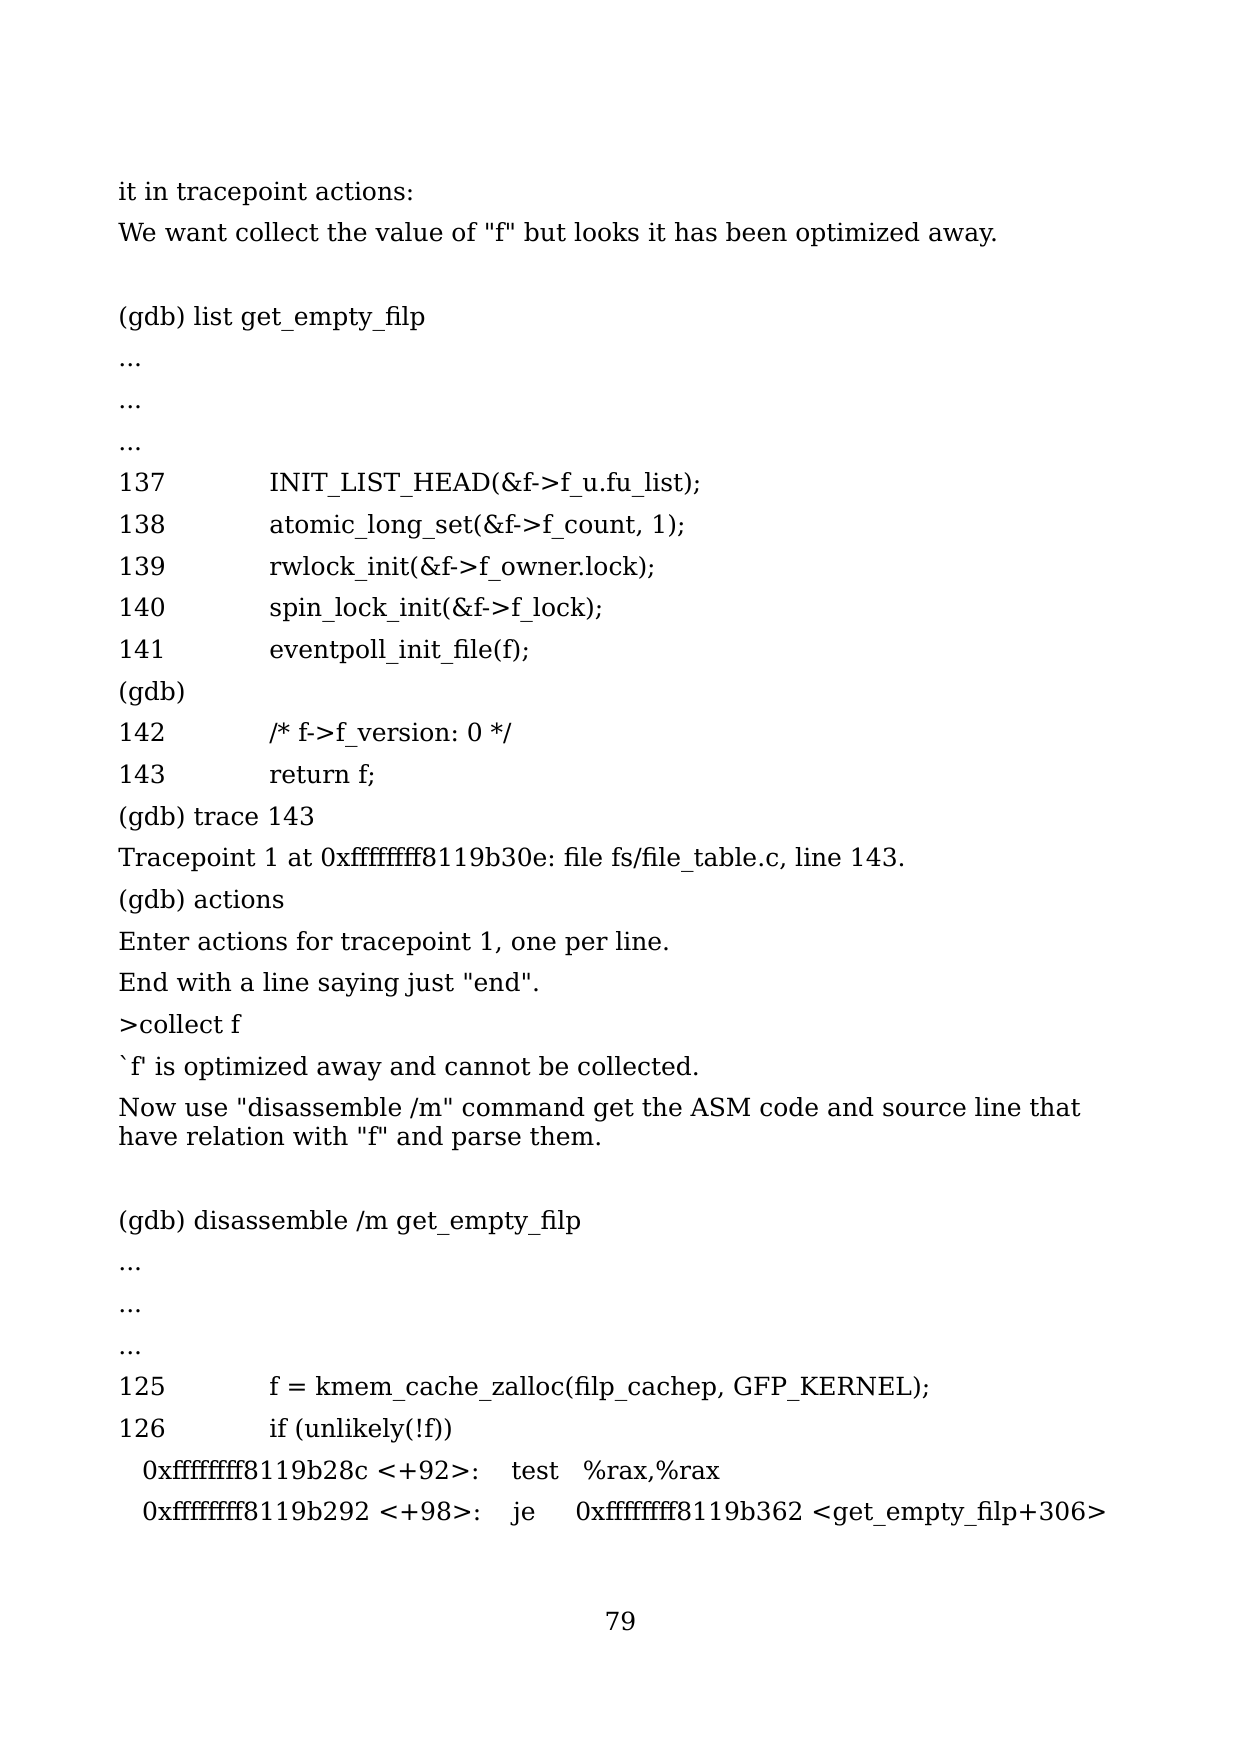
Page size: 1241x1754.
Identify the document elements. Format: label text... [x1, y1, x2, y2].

text (gdb) list get_empty_filp [118, 302, 1122, 331]
text `f' is optimized away and cannot be collected. [118, 1052, 1122, 1081]
text Enter actions for tracepoint 1, one per line. [118, 927, 1122, 956]
text 140 spin_lock_init(&f->f_lock); [118, 593, 1122, 623]
text End with a line saying just "end". [118, 968, 1122, 998]
text (gdb) trace 143 [118, 802, 1122, 831]
text (gdb) [118, 677, 1122, 706]
text ... [118, 1248, 1122, 1277]
text 141 eventpoll_init_file(f); [118, 635, 1122, 664]
text >collect f [118, 1010, 1122, 1039]
text 138 atomic_long_set(&f->f_count, 1); [118, 510, 1122, 539]
text 139 rwlock_init(&f->f_owner.lock); [118, 552, 1122, 581]
text ... [118, 1289, 1122, 1318]
text it in tracepoint actions: [118, 177, 1122, 206]
text 143 return f; [118, 760, 1122, 789]
text ... [118, 427, 1122, 456]
text We want collect the value of "f" but looks it has been optimized away. [118, 218, 1122, 248]
text (gdb) disassemble /m get_empty_filp [118, 1206, 1122, 1235]
text 0xffffffff8119b292 <+98>: je 0xffffffff8119b362 <get_empty_filp+306> [118, 1498, 1122, 1527]
text 137 INIT_LIST_HEAD(&f->f_u.fu_list); [118, 468, 1122, 498]
text 125 f = kmem_cache_zalloc(filp_cachep, GFP_KERNEL); [118, 1373, 1122, 1402]
text 0xffffffff8119b28c <+92>: test %rax,%rax [118, 1456, 1122, 1485]
text ... [118, 343, 1122, 373]
text ... [118, 1331, 1122, 1360]
text Tracepoint 1 at 0xffffffff8119b30e: file fs/file_table.c, line 143. [118, 843, 1122, 873]
text 126 if (unlikely(!f)) [118, 1414, 1122, 1443]
text Now use "disassemble /m" command get the ASM code and source line that have relation with "f" and parse them. [118, 1093, 1122, 1152]
text (gdb) actions [118, 885, 1122, 914]
text 142 /* f->f_version: 0 */ [118, 718, 1122, 748]
text ... [118, 385, 1122, 414]
